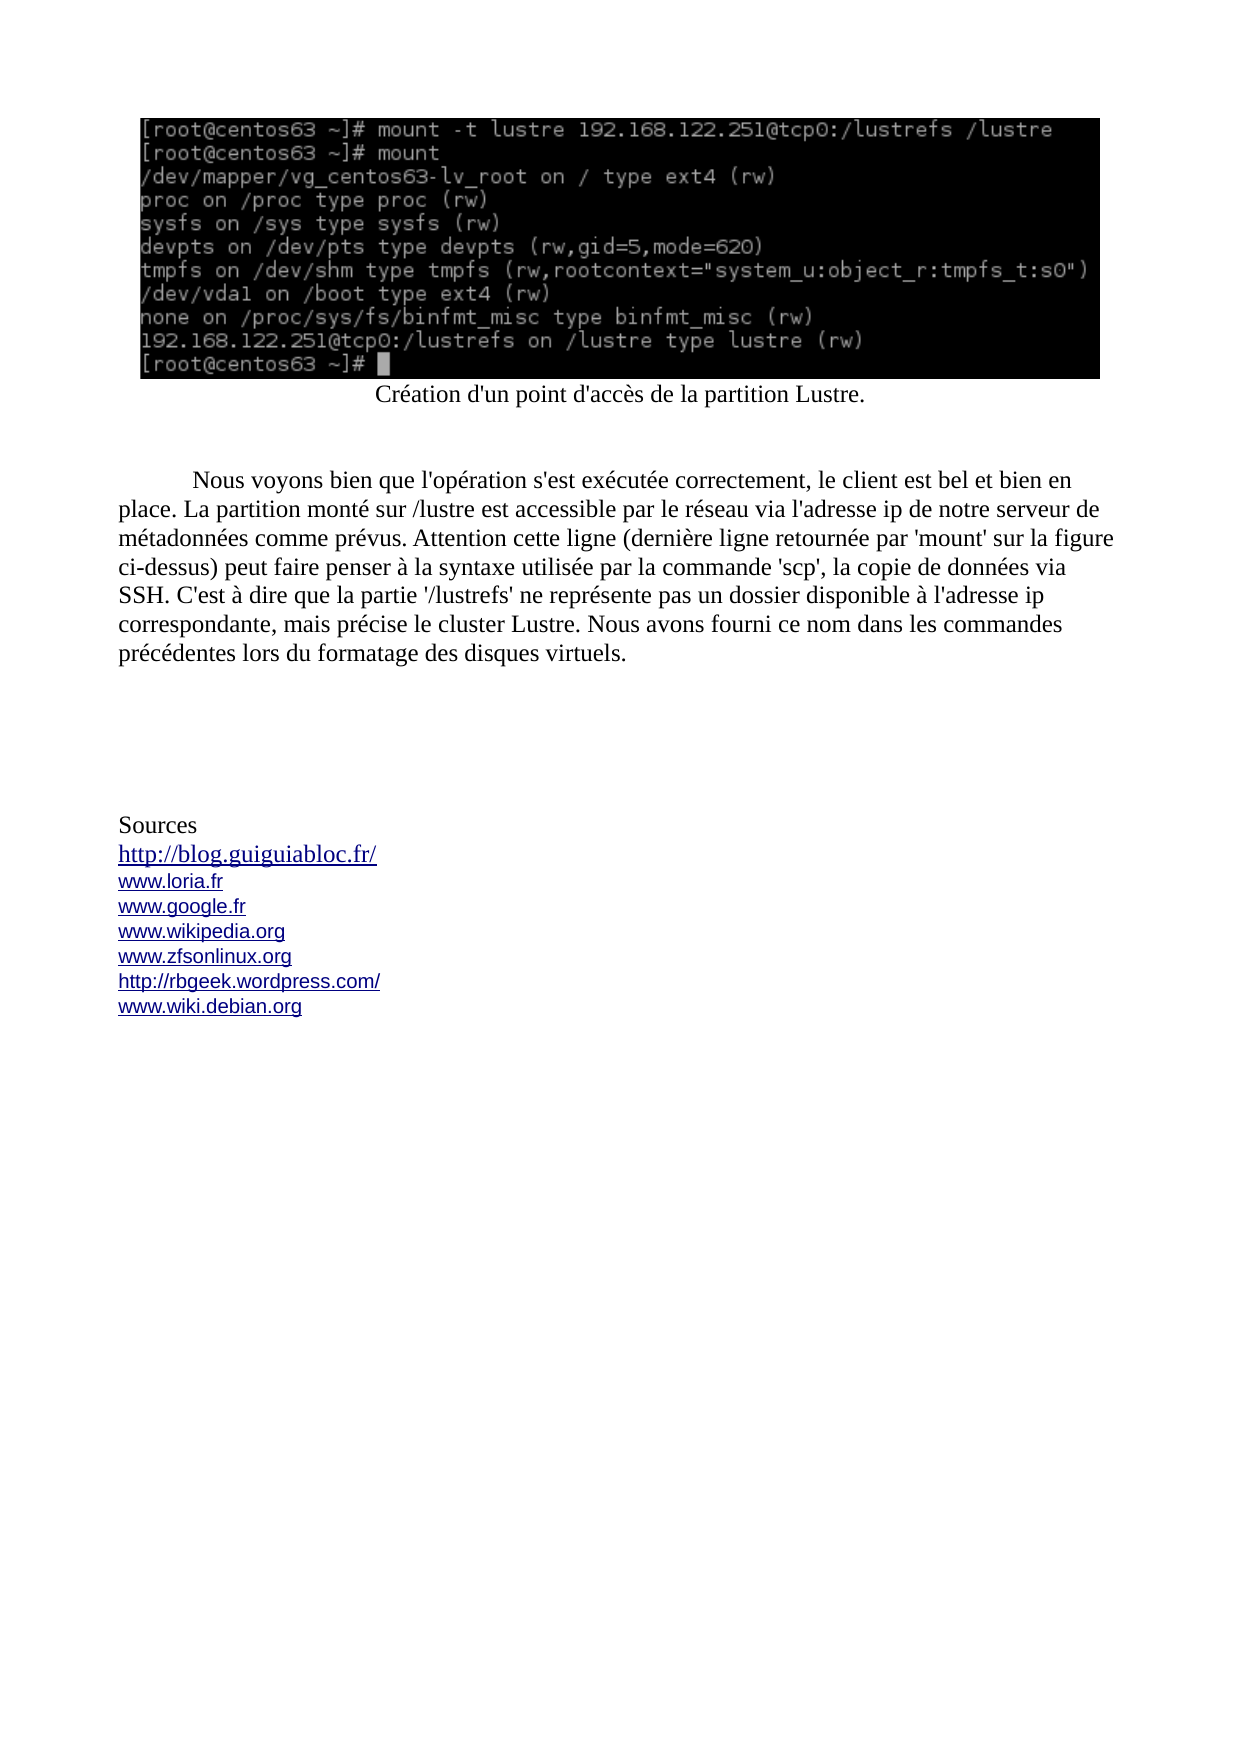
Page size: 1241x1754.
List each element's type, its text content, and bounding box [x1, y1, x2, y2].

text www.wikipedia.org [118, 918, 1122, 943]
text www.zfsonlinux.org [118, 943, 1122, 968]
text Nous voyons bien que l'opération s'est exécutée correctement, le client est bel et bien en place. La partition monté sur /lustre est accessible par le réseau via l'adresse ip de notre serveur de métadonnées comme prévus. Attention cette ligne (dernière ligne retournée par 'mount' sur la figure ci-dessus) peut faire penser à la syntaxe utilisée par la commande 'scp', la copie de données via SSH. C'est à dire que la partie '/lustrefs' ne représente pas un dossier disponible à l'adresse ip correspondante, mais précise le cluster Lustre. Nous avons fourni ce nom dans les commandes précédentes lors du formatage des disques virtuels. [118, 465, 1122, 667]
text http://blog.guiguiabloc.fr/ [118, 839, 1122, 868]
picture [140, 118, 1100, 379]
text Création d'un point d'accès de la partition Lustre. [118, 379, 1122, 408]
text www.loria.fr [118, 868, 1122, 893]
text Sources [118, 810, 1122, 839]
text http://rbgeek.wordpress.com/ [118, 968, 1122, 993]
text www.wiki.debian.org [118, 993, 1122, 1018]
text www.google.fr [118, 893, 1122, 918]
